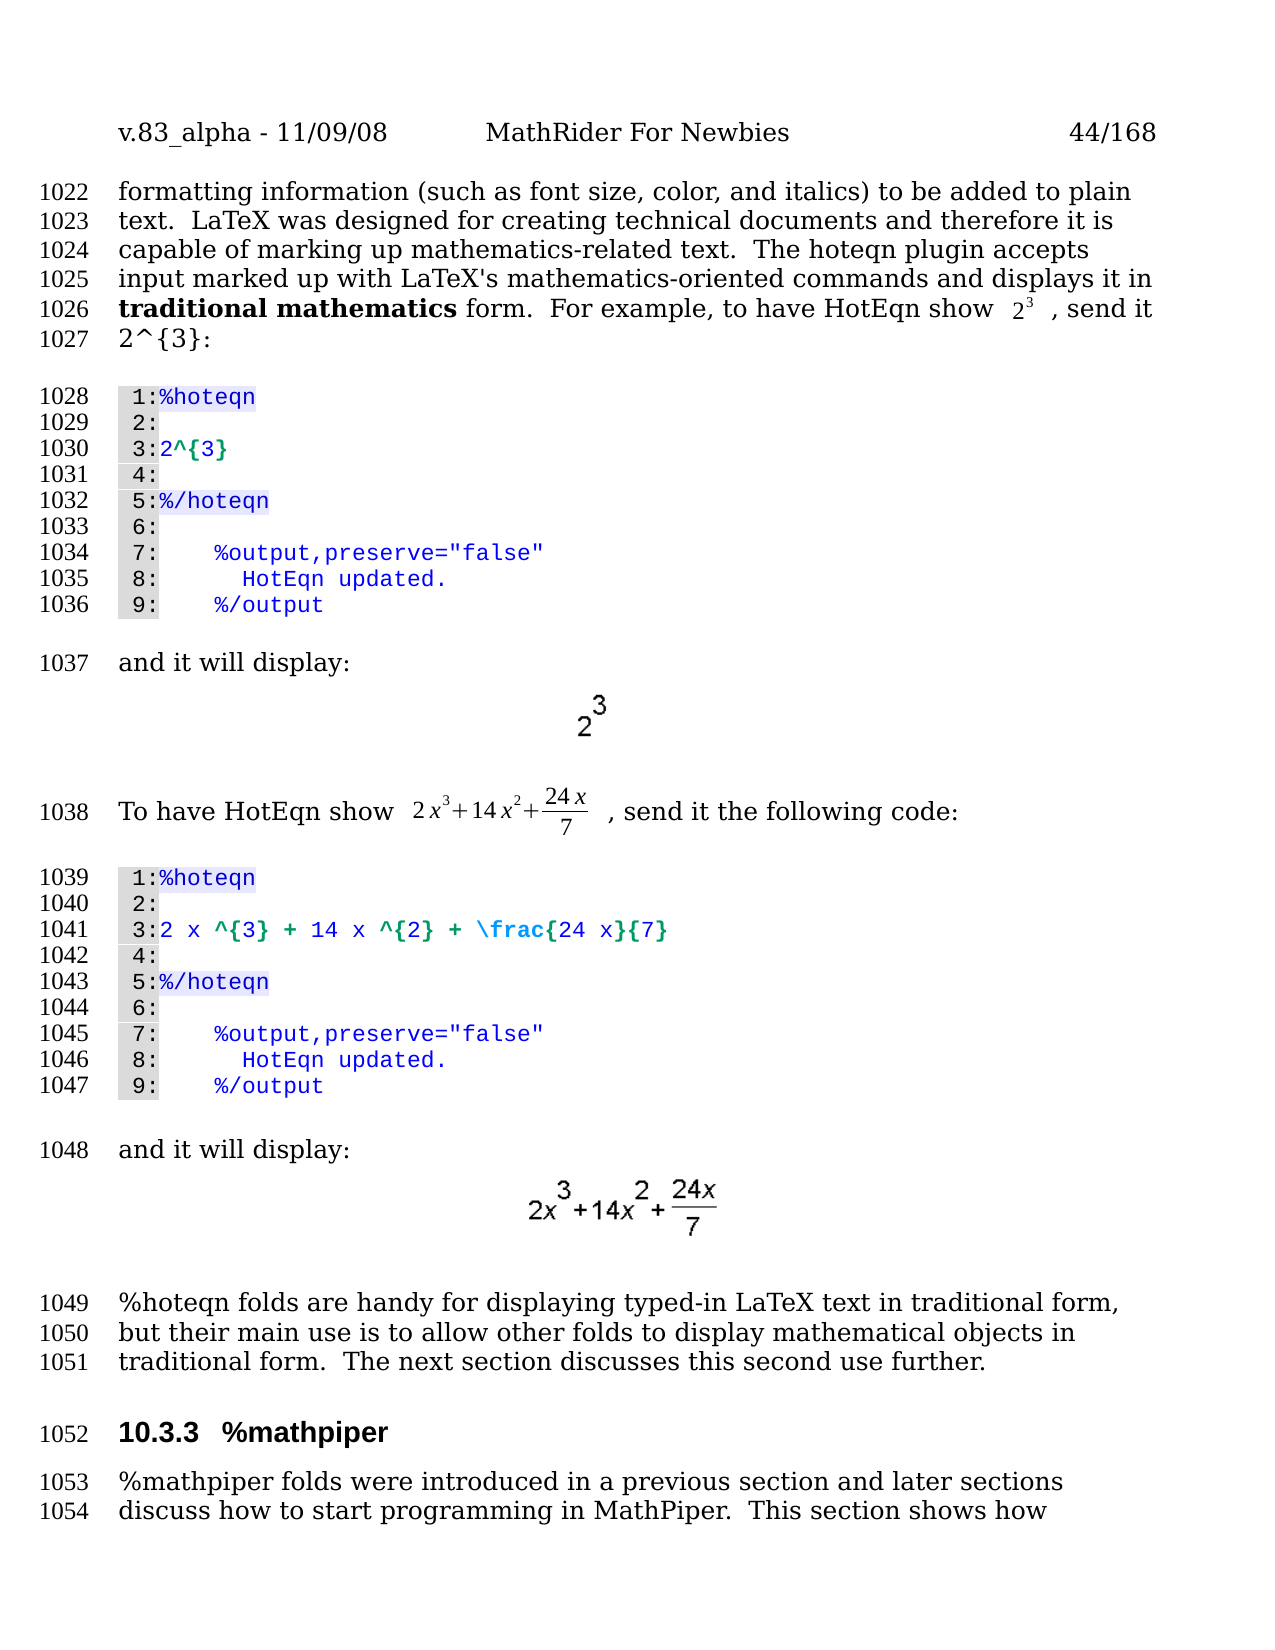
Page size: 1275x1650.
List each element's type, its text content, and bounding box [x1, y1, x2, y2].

text formatting information (such as font size, color, and italics) to be added to plain text. LaTeX was designed for creating technical documents and therefore it is capable of marking up mathematics-related text. The hoteqn plugin accepts input marked up with LaTeX's mathematics-oriented commands and displays it in traditional mathematics form. For example, to have HotEqn show, send it 2^{3}: [118, 177, 1157, 354]
text 9: %/output [118, 593, 1157, 619]
text 4: [118, 463, 1157, 489]
text 2: [118, 893, 1157, 919]
text 6: [118, 996, 1157, 1022]
text and it will display: [118, 649, 1157, 678]
picture [528, 1171, 747, 1248]
text %mathpiper folds were introduced in a previous section and later sections discuss how to start programming in MathPiper. This section shows how [118, 1467, 1157, 1525]
text 4: [118, 944, 1157, 971]
text 3:2^{3} [118, 438, 1157, 463]
text 3:2 x ^{3} + 14 x ^{2} + \frac{24 x}{7} [118, 919, 1157, 944]
text 5:%/hoteqn [118, 971, 1157, 996]
subtitle %mathpiper [118, 1415, 1157, 1449]
text 6: [118, 515, 1157, 541]
text To have HotEqn show, send it the following code: [118, 782, 1157, 841]
text 1:%hoteqn [118, 386, 1157, 412]
text 1:%hoteqn [118, 867, 1157, 893]
text 8: HotEqn updated. [118, 1048, 1157, 1074]
text 9: %/output [118, 1074, 1157, 1100]
text 5:%/hoteqn [118, 489, 1157, 515]
text %hoteqn folds are handy for displaying typed-in LaTeX text in traditional form, but their main use is to allow other folds to display mathematical objects in traditional form. The next section discusses this second use further. [118, 1289, 1157, 1376]
text 8: HotEqn updated. [118, 567, 1157, 593]
text 7: %output,preserve="false" [118, 541, 1157, 567]
text 7: %output,preserve="false" [118, 1022, 1157, 1048]
text 2: [118, 412, 1157, 438]
text and it will display: [118, 1136, 1157, 1165]
